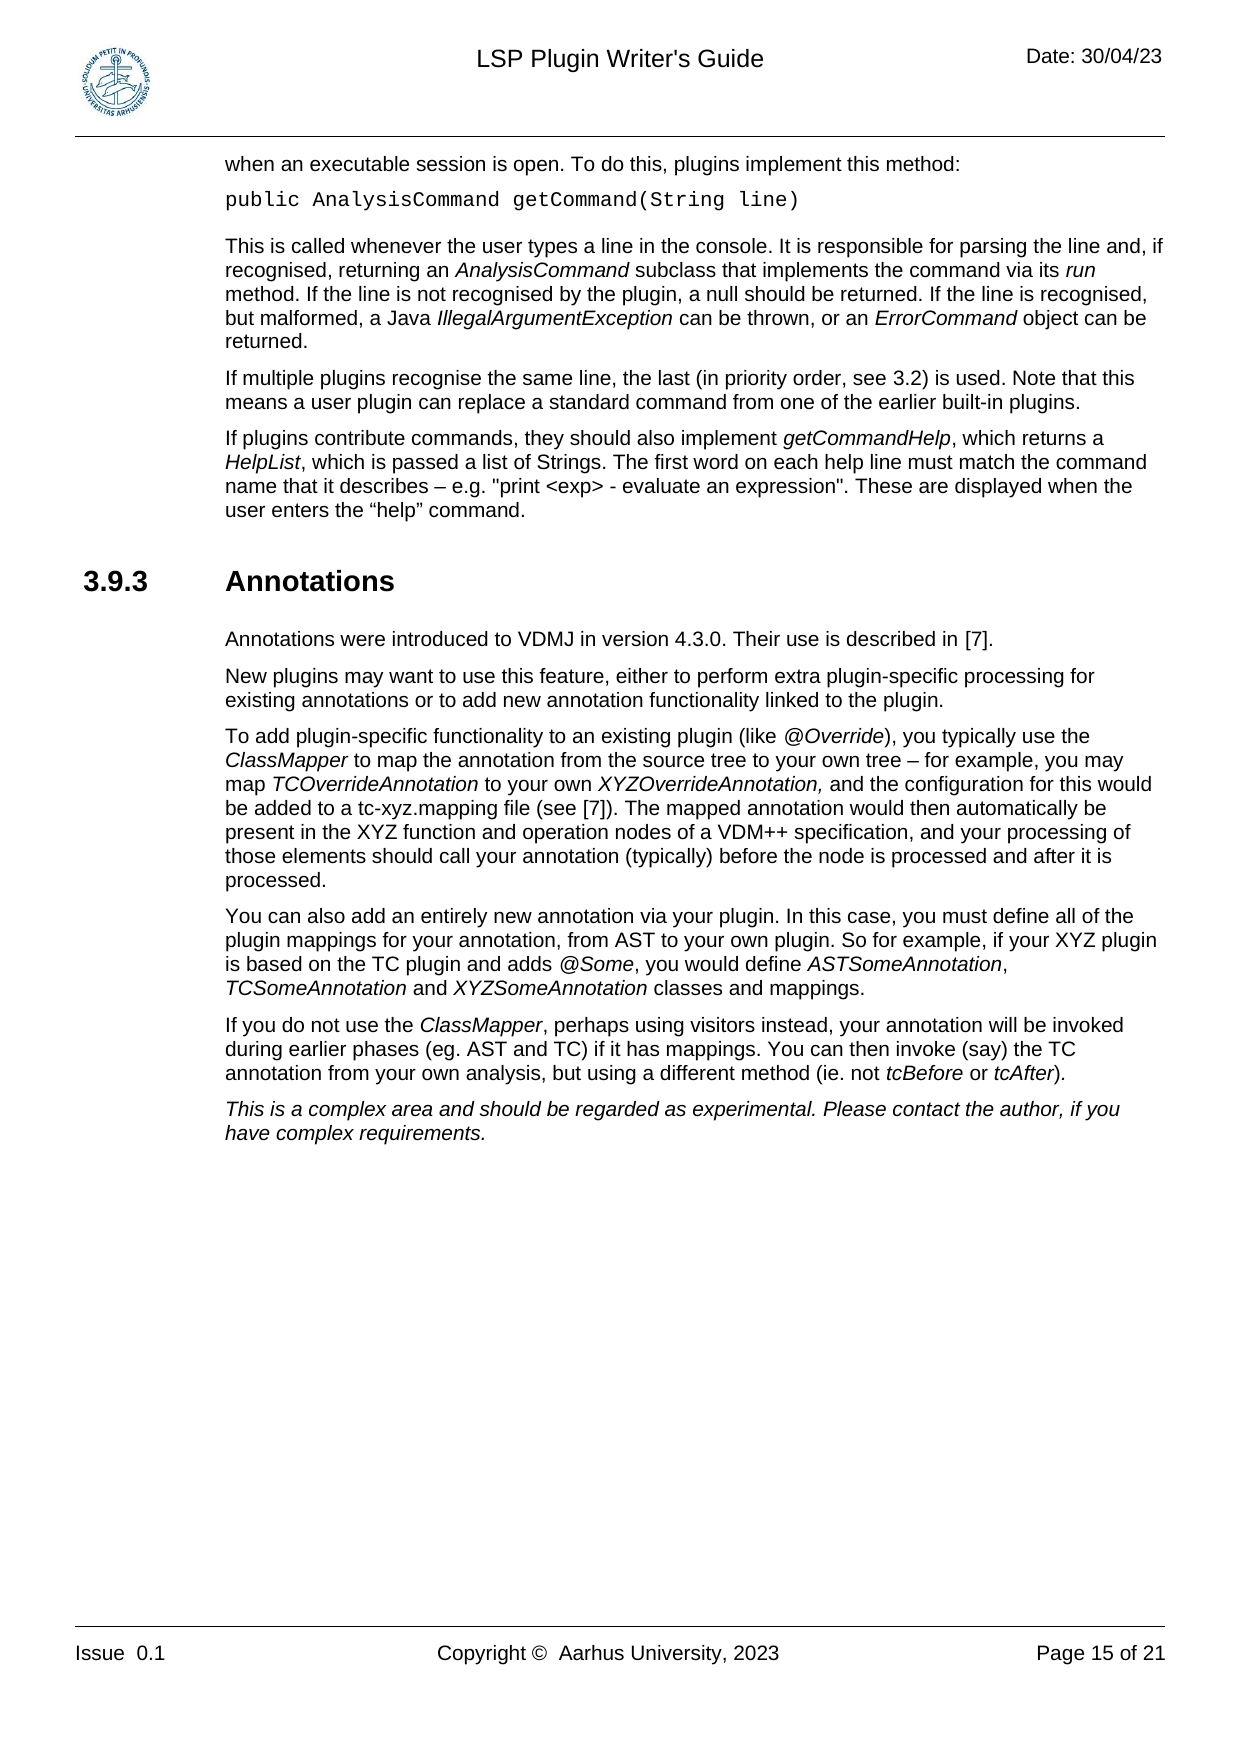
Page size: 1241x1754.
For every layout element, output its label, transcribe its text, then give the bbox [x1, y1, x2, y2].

subtitle Annotations [75, 565, 1165, 597]
text If you do not use the ClassMapper, perhaps using visitors instead, your annotation will be invoked during earlier phases (eg. AST and TC) if it has mappings. You can then invoke (say) the TC annotation from your own analysis, but using a different method (ie. not tcBefore or tcAfter). [225, 1013, 1165, 1085]
text This is a complex area and should be regarded as experimental. Please contact the author, if you have complex requirements. [225, 1097, 1165, 1145]
text New plugins may want to use this feature, either to perform extra plugin-specific processing for existing annotations or to add new annotation functionality linked to the plugin. [225, 664, 1165, 712]
text when an executable session is open. To do this, plugins implement this method: [225, 152, 1165, 176]
text public AnalysisCommand getCommand(String line) [225, 189, 1165, 211]
picture [78, 44, 153, 120]
text This is called whenever the user types a line in the console. It is responsible for parsing the line and, if recognised, returning an AnalysisCommand subclass that implements the command via its run method. If the line is not recognised by the plugin, a null should be returned. If the line is recognised, but malformed, a Java IllegalArgumentException can be thrown, or an ErrorCommand object can be returned. [225, 234, 1165, 354]
text Annotations were introduced to VDMJ in version 4.3.0. Their use is described in [7]. [225, 627, 1165, 651]
text You can also add an entirely new annotation via your plugin. In this case, you must define all of the plugin mappings for your annotation, from AST to your own plugin. So for example, if your XYZ plugin is based on the TC plugin and adds @Some, you would define ASTSomeAnnotation, TCSomeAnnotation and XYZSomeAnnotation classes and mappings. [225, 904, 1165, 1000]
text To add plugin-specific functionality to an existing plugin (like @Override), you typically use the ClassMapper to map the annotation from the source tree to your own tree – for example, you may map TCOverrideAnnotation to your own XYZOverrideAnnotation, and the configuration for this would be added to a tc-xyz.mapping file (see [7]). The mapped annotation would then automatically be present in the XYZ function and operation nodes of a VDM++ specification, and your processing of those elements should call your annotation (typically) before the node is processed and after it is processed. [225, 724, 1165, 892]
text If plugins contribute commands, they should also implement getCommandHelp, which returns a HelpList, which is passed a list of Strings. The first word on each help line must match the command name that it describes – e.g. "print <exp> - evaluate an expression". These are displayed when the user enters the “help” command. [225, 427, 1165, 522]
text If multiple plugins recognise the same line, the last (in priority order, see 3.2) is used. Note that this means a user plugin can replace a standard command from one of the earlier built-in plugins. [225, 366, 1165, 414]
